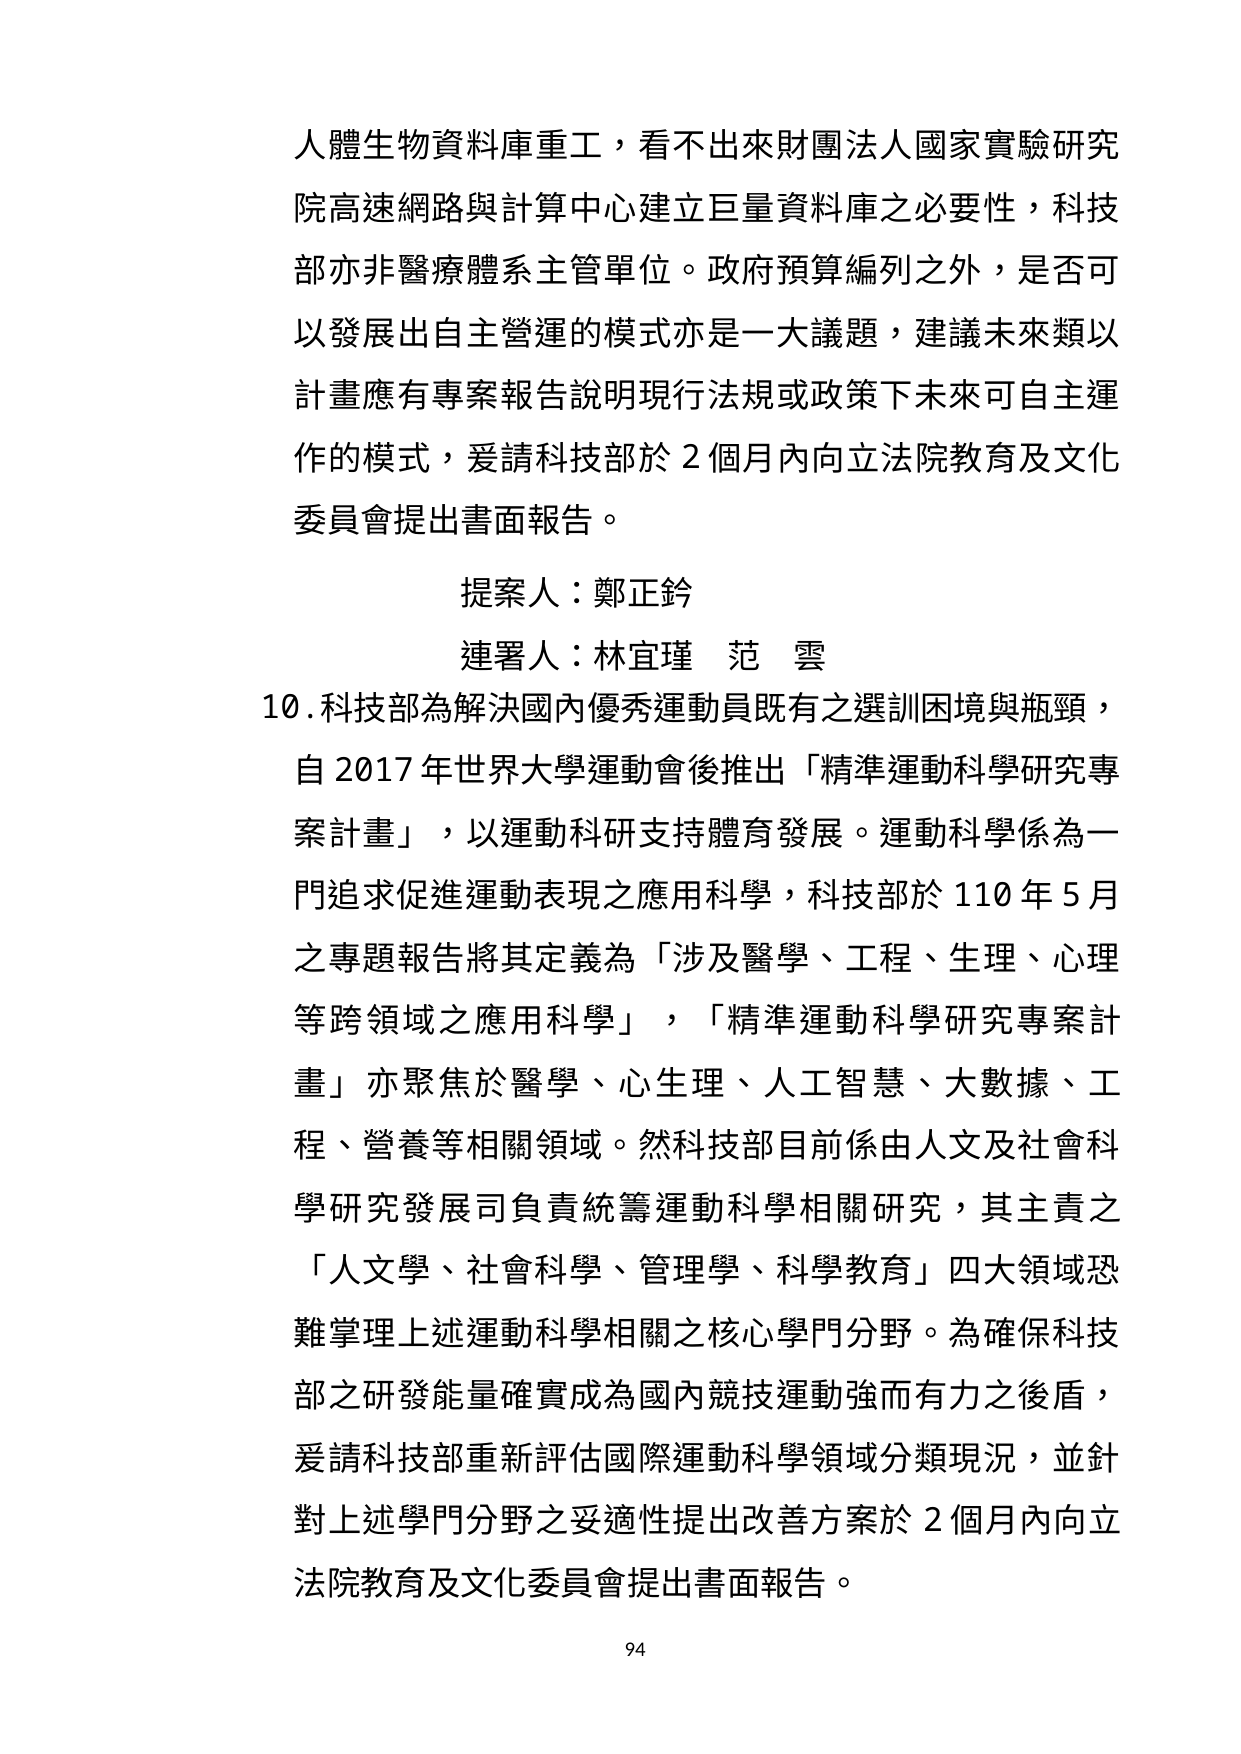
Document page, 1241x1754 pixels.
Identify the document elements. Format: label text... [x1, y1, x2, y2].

text 提案人：鄭正鈐 [460, 550, 1122, 612]
text 10.科技部為解決國內優秀運動員既有之選訓困境與瓶頸，自2017年世界大學運動會後推出「精準運動科學研究專案計畫」，以運動科研支持體育發展。運動科學係為一門追求促進運動表現之應用科學，科技部於110年5月之專題報告將其定義為「涉及醫學、工程、生理、心理等跨領域之應用科學」，「精準運動科學研究專案計畫」亦聚焦於醫學、心生理、人工智慧、大數據、工程、營養等相關領域。然科技部目前係由人文及社會科學研究發展司負責統籌運動科學相關研究，其主責之「人文學、社會科學、管理學、科學教育」四大領域恐難掌理上述運動科學相關之核心學門分野。為確保科技部之研發能量確實成為國內競技運動強而有力之後盾，爰請科技部重新評估國際運動科學領域分類現況，並針對上述學門分野之妥適性提出改善方案於2個月內向立法院教育及文化委員會提出書面報告。 [260, 675, 1122, 1612]
text 人體生物資料庫重工，看不出來財團法人國家實驗研究院高速網路與計算中心建立巨量資料庫之必要性，科技部亦非醫療體系主管單位。政府預算編列之外，是否可以發展出自主營運的模式亦是一大議題，建議未來類以計畫應有專案報告說明現行法規或政策下未來可自主運作的模式，爰請科技部於2個月內向立法院教育及文化委員會提出書面報告。 [260, 112, 1122, 550]
text 連署人：林宜瑾 范 雲 [460, 612, 1122, 675]
